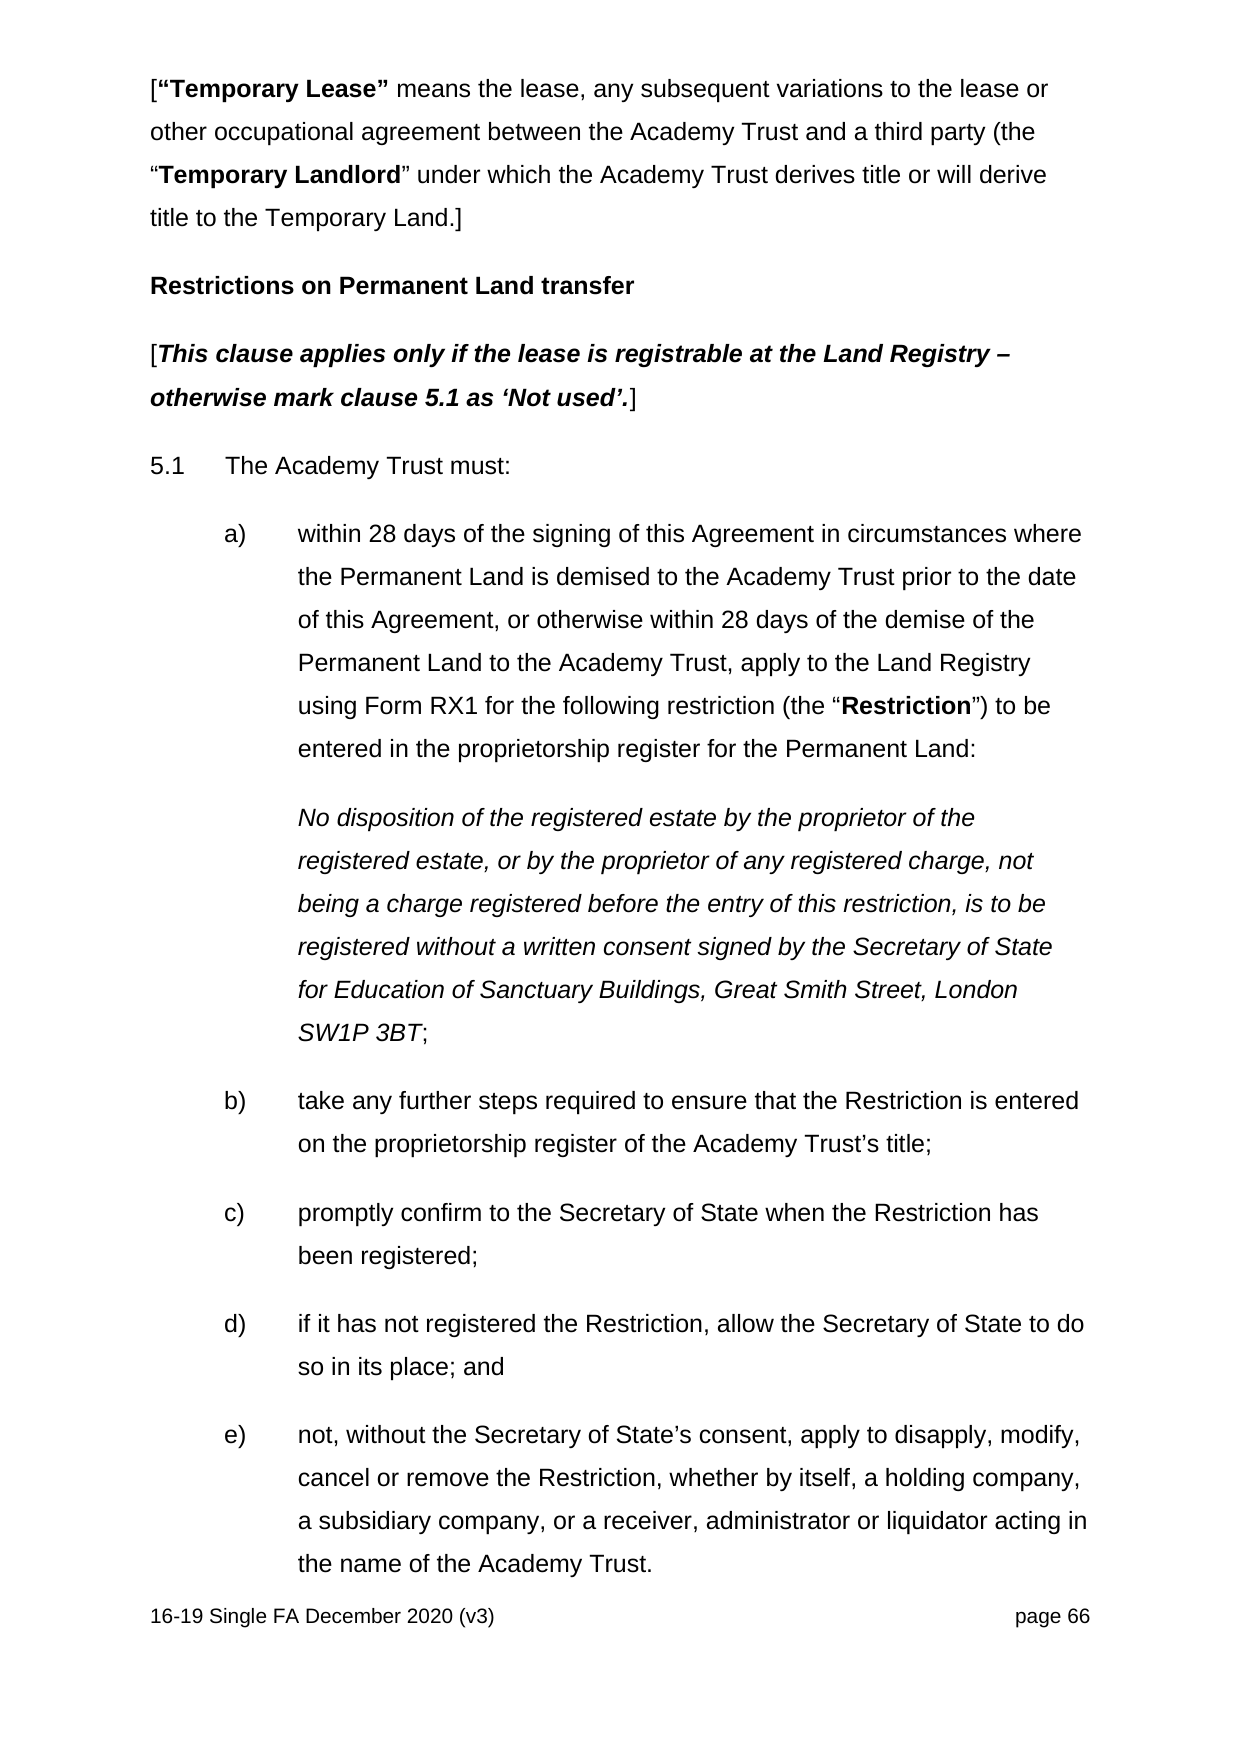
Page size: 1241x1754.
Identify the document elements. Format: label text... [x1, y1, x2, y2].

text b) take any further steps required to ensure that the Restriction is entered on the proprietorship register of the Academy Trust’s title; [224, 1086, 1090, 1158]
text Restrictions on Permanent Land transfer [150, 271, 1090, 300]
text [“Temporary Lease” means the lease, any subsequent variations to the lease or other occupational agreement between the Academy Trust and a third party (the “Temporary Landlord” under which the Academy Trust derives title or will derive title to the Temporary Land.] [150, 74, 1090, 232]
text [This clause applies only if the lease is registrable at the Land Registry – otherwise mark clause 5.1 as ‘Not used’.] [150, 339, 1090, 411]
text 5.1 The Academy Trust must: [150, 451, 1090, 479]
text a) within 28 days of the signing of this Agreement in circumstances where the Permanent Land is demised to the Academy Trust prior to the date of this Agreement, or otherwise within 28 days of the demise of the Permanent Land to the Academy Trust, apply to the Land Registry using Form RX1 for the following restriction (the “Restriction”) to be entered in the proprietorship register for the Permanent Land: [224, 519, 1090, 763]
text e) not, without the Secretary of State’s consent, apply to disapply, modify, cancel or remove the Restriction, whether by itself, a holding company, a subsidiary company, or a receiver, administrator or liquidator acting in the name of the Academy Trust. [224, 1420, 1090, 1578]
text d) if it has not registered the Restriction, allow the Secretary of State to do so in its place; and [224, 1309, 1090, 1381]
text No disposition of the registered estate by the proprietor of the registered estate, or by the proprietor of any registered charge, not being a charge registered before the entry of this restriction, is to be registered without a written consent signed by the Secretary of State for Education of Sanctuary Buildings, Great Smith Street, London SW1P 3BT; [298, 802, 1090, 1047]
text c) promptly confirm to the Secretary of State when the Restriction has been registered; [224, 1197, 1090, 1269]
